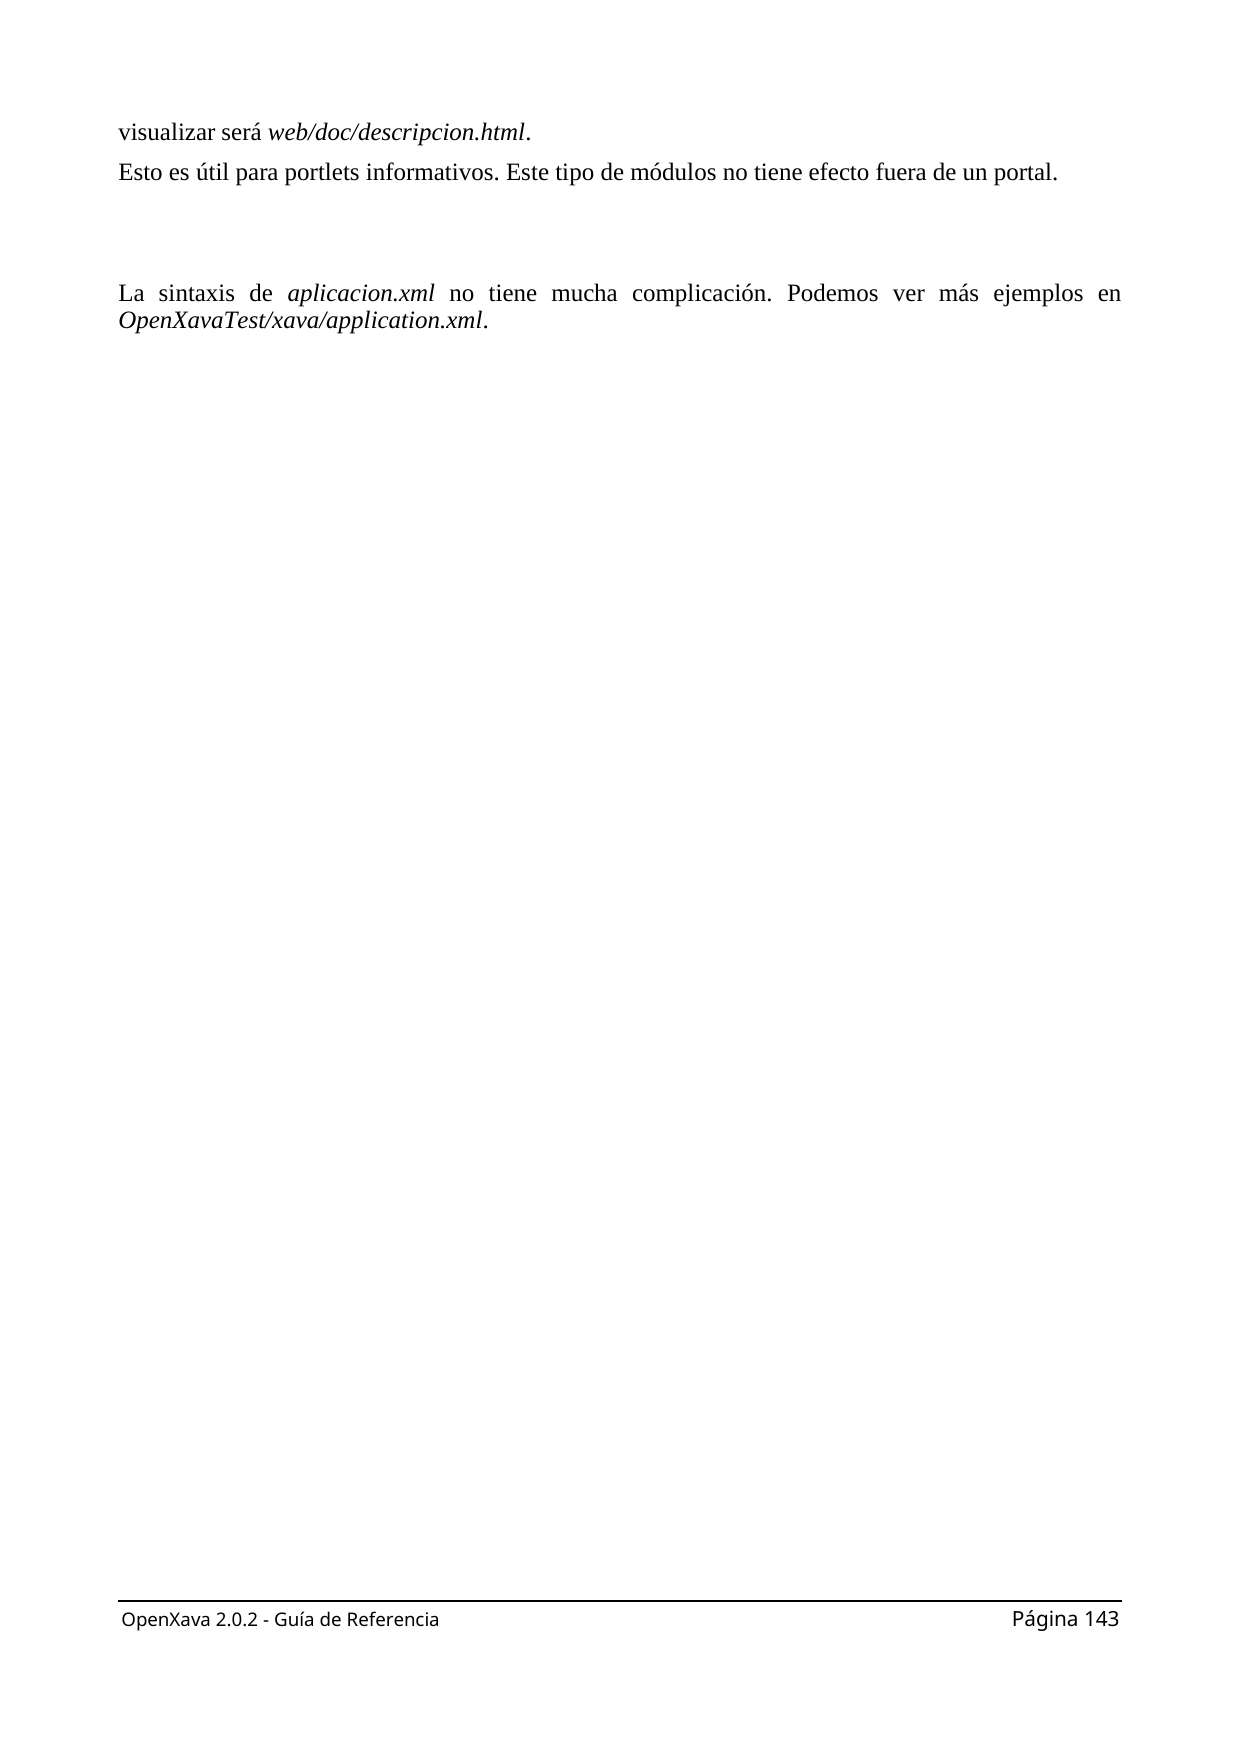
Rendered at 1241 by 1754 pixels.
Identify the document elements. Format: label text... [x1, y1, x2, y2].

text visualizar será web/doc/descripcion.html. [118, 118, 1122, 146]
text Esto es útil para portlets informativos. Este tipo de módulos no tiene efecto fuera de un portal. [118, 158, 1122, 186]
text La sintaxis de aplicacion.xml no tiene mucha complicación. Podemos ver más ejemplos en OpenXavaTest/xava/application.xml. [118, 279, 1122, 334]
